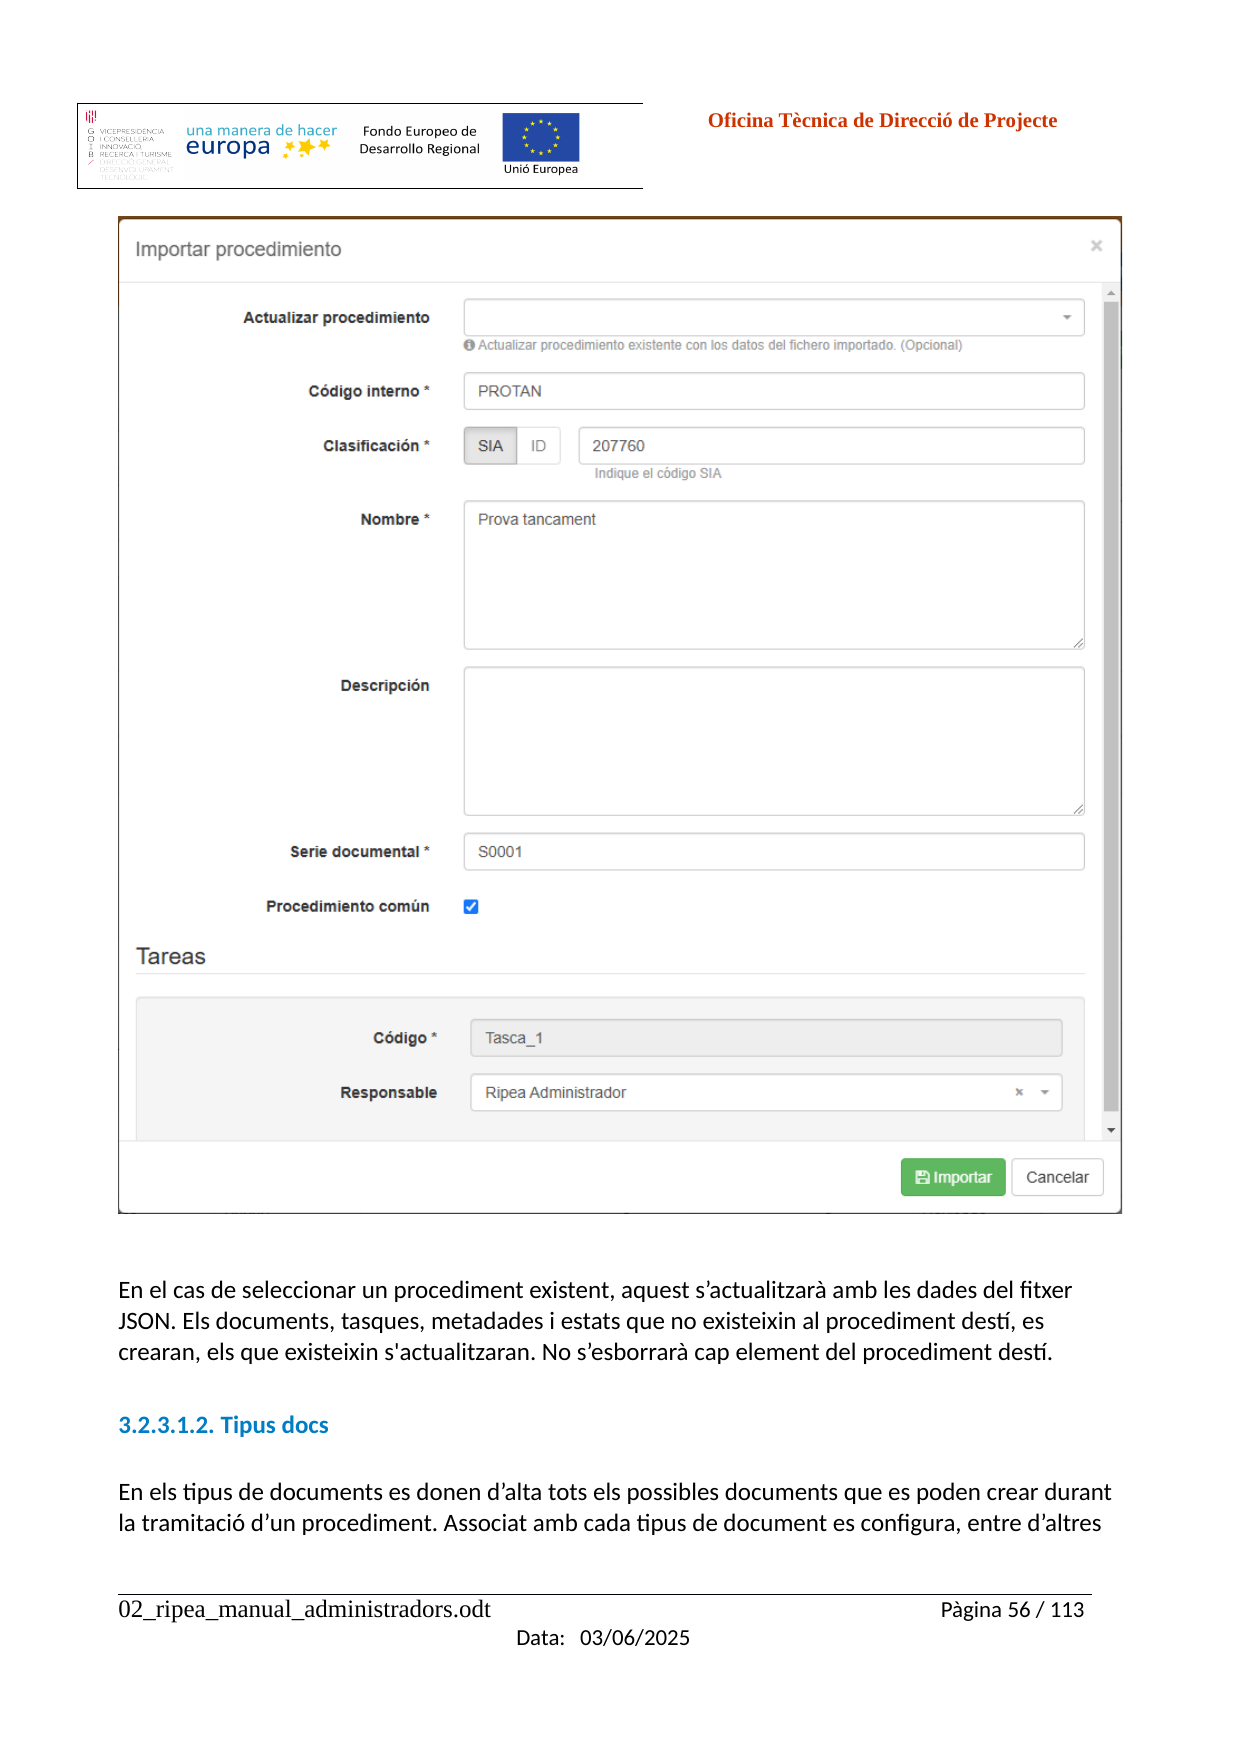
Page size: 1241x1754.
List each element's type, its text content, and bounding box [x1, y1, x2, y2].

picture [82, 108, 178, 182]
picture [184, 108, 585, 182]
picture [118, 216, 1123, 1214]
text En el cas de seleccionar un procediment existent, aquest s’actualitzarà amb les dades del fitxer JSON. Els documents, tasques, metadades i estats que no existeixin al procediment destí, es crearan, els que existeixin s'actualitzaran. No s’esborrarà cap element del procediment destí. [118, 1274, 1122, 1366]
subtitle 3.2.3.1.2. Tipus docs [118, 1409, 1122, 1440]
text En els tipus de documents es donen d’alta tots els possibles documents que es poden crear durant la tramitació d’un procediment. Associat amb cada tipus de document es configura, entre d’altres [118, 1476, 1122, 1537]
